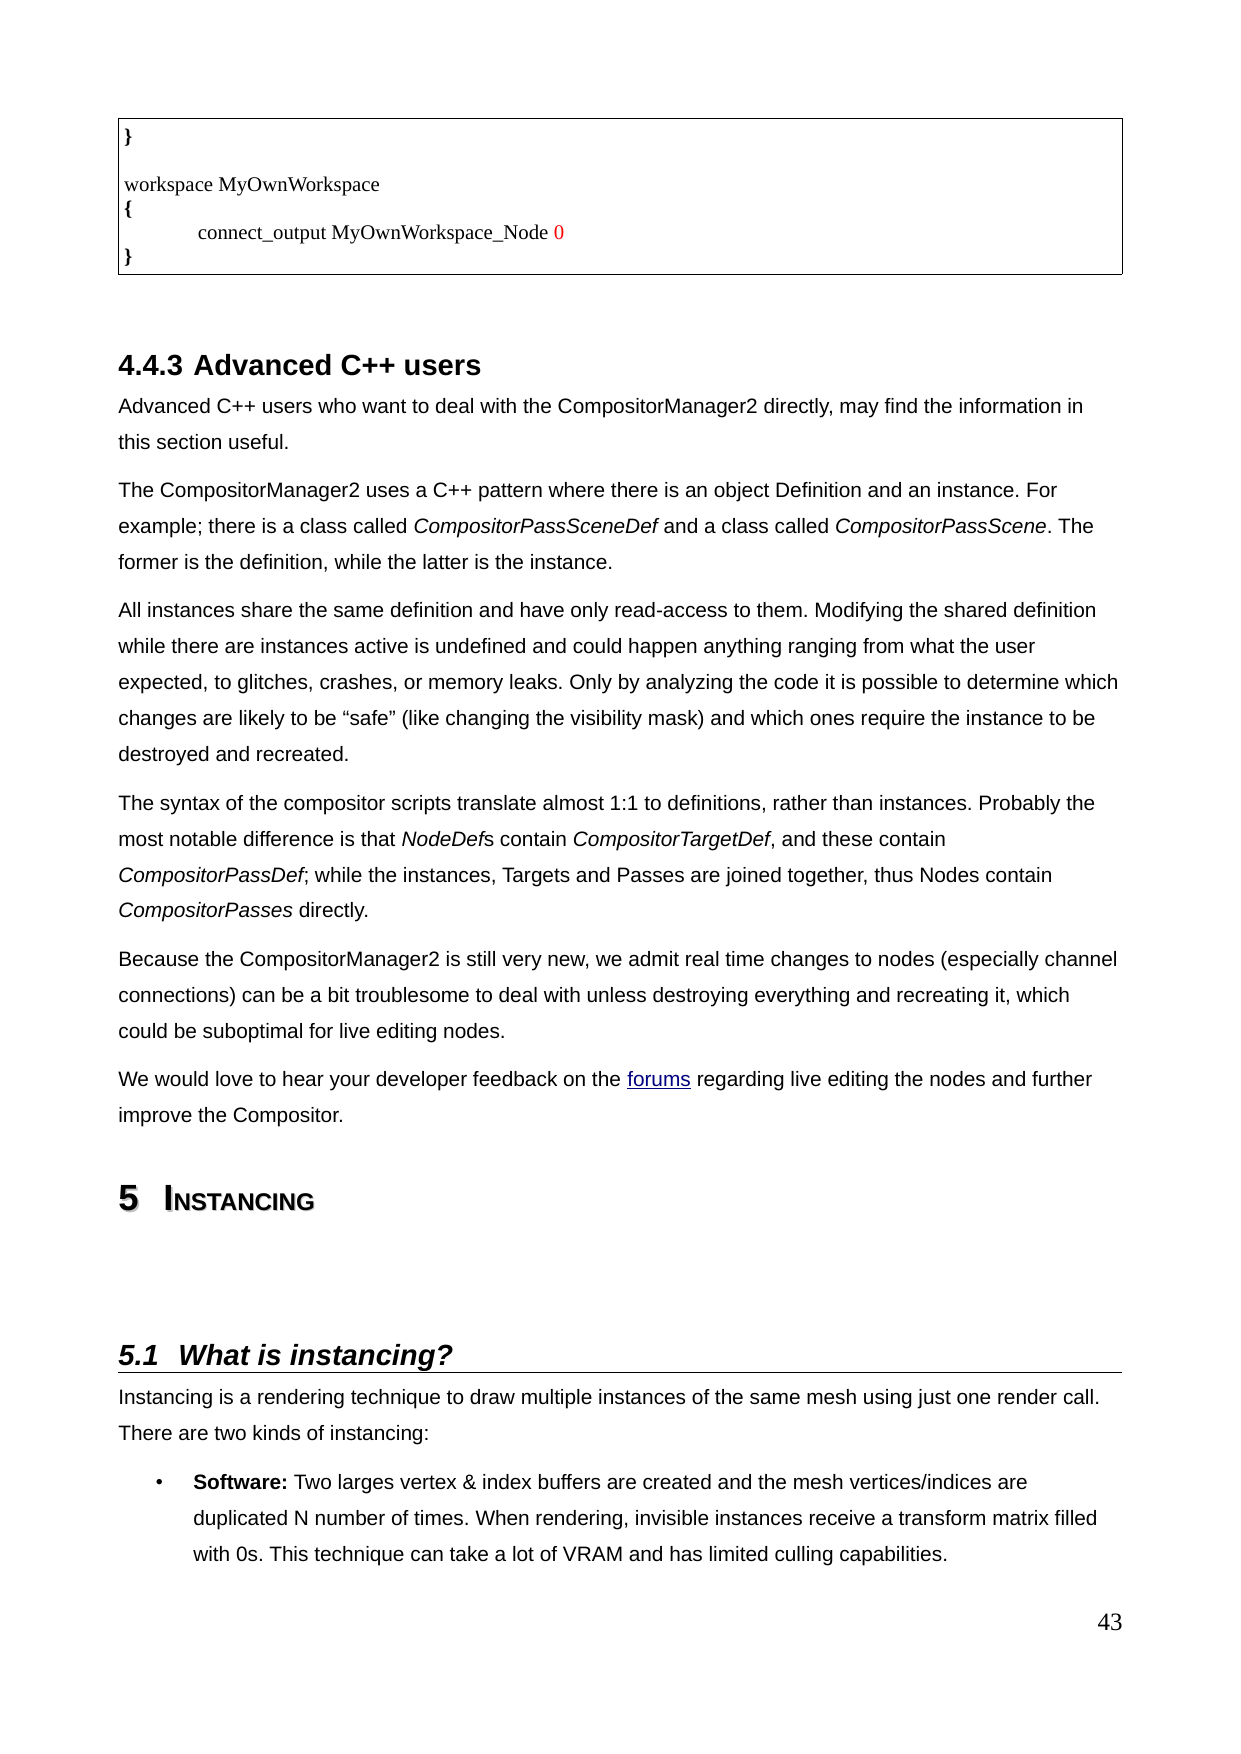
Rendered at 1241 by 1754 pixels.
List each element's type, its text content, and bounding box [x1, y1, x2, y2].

text All instances share the same definition and have only read-access to them. Modifying the shared definition while there are instances active is undefined and could happen anything ranging from what the user expected, to glitches, crashes, or memory leaks. Only by analyzing the code it is possible to determine which changes are likely to be “safe” (like changing the visibility mask) and which ones require the instance to be destroyed and recreated. [118, 598, 1122, 766]
text The syntax of the compositor scripts translate almost 1:1 to definitions, rather than instances. Probably the most notable difference is that NodeDefs contain CompositorTargetDef, and these contain CompositorPassDef; while the instances, Targets and Passes are joined together, thus Nodes contain CompositorPasses directly. [118, 791, 1122, 922]
subtitle Instancing [118, 1176, 1122, 1218]
text Advanced C++ users who want to deal with the CompositorManager2 directly, may find the information in this section useful. [118, 394, 1122, 453]
table_header } workspace MyOwnWorkspace { connect_output MyOwnWorkspace_Node 0 } [119, 119, 1122, 274]
text The CompositorManager2 uses a C++ pattern where there is an object Definition and an instance. For example; there is a class called CompositorPassSceneDef and a class called CompositorPassScene. The former is the definition, while the latter is the instance. [118, 478, 1122, 574]
text Because the CompositorManager2 is still very new, we admit real time changes to nodes (especially channel connections) can be a bit troublesome to deal with unless destroying everything and recreating it, which could be suboptimal for live editing nodes. [118, 947, 1122, 1043]
subtitle What is instancing? [118, 1338, 1122, 1372]
text Instancing is a rendering technique to draw multiple instances of the same mesh using just one render call. There are two kinds of instancing: [118, 1385, 1122, 1445]
subtitle Advanced C++ users [118, 348, 1122, 381]
list Software: Two larges vertex & index buffers are created and the mesh vertices/indices are duplicated N number of times. When rendering, invisible instances receive a transform matrix filled with 0s. This technique can take a lot of VRAM and has limited culling capabilities. [156, 1469, 1122, 1565]
text We would love to hear your developer feedback on the forums regarding live editing the nodes and further improve the Compositor. [118, 1067, 1122, 1127]
